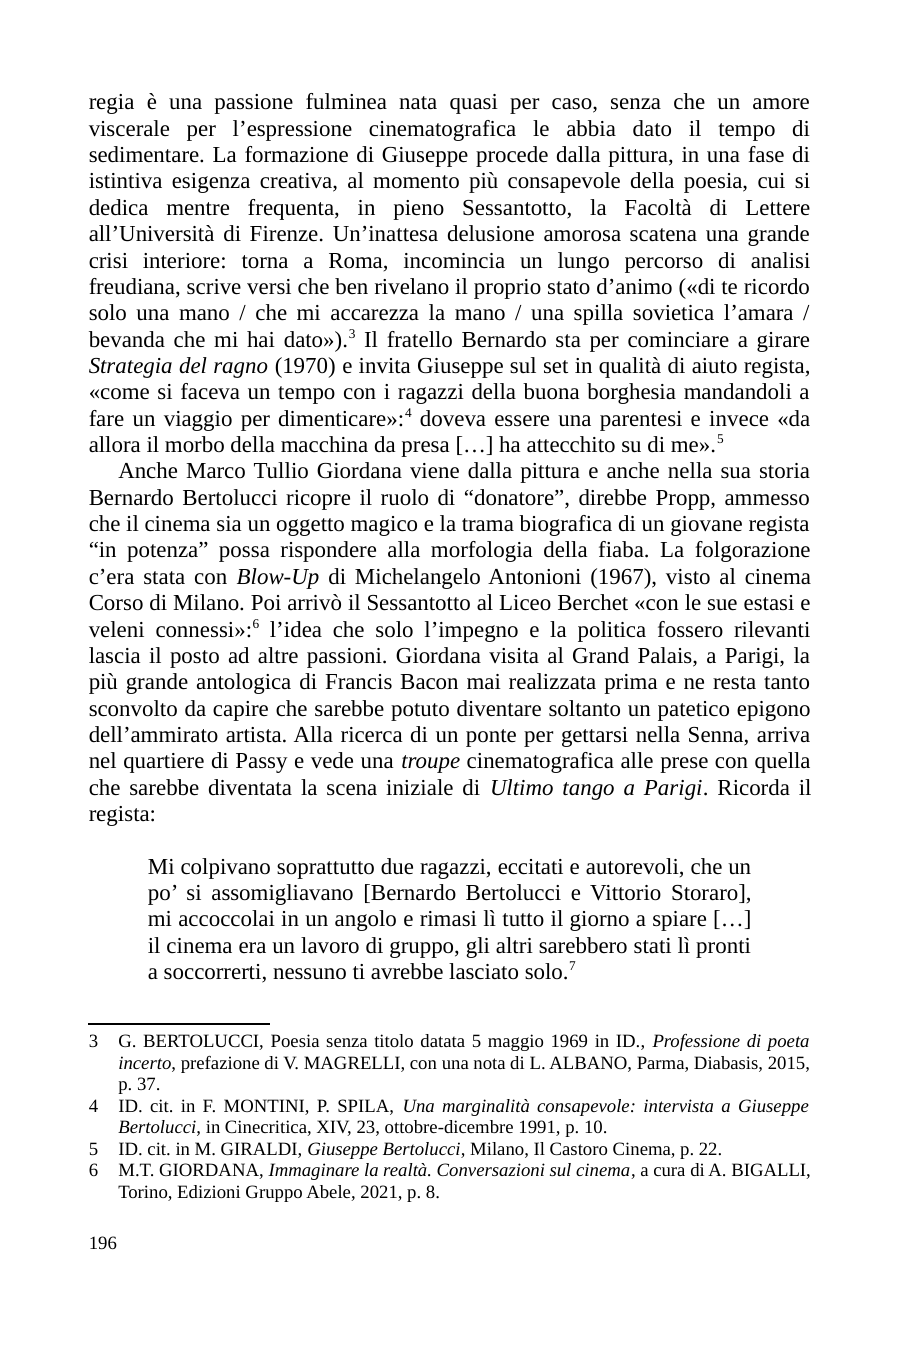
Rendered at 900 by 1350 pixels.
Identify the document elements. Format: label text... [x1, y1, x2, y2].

text M.T. GIORDANA, Immaginare la realtà. Conversazioni sul cinema, a cura di A. BIGALLI, Torino, Edizioni Gruppo Abele, 2021, p. 8. [88, 1159, 811, 1202]
text G. BERTOLUCCI, Poesia senza titolo datata 5 maggio 1969 in ID., Professione di poeta incerto, prefazione di V. MAGRELLI, con una nota di L. ALBANO, Parma, Diabasis, 2015, p. 37. [88, 1030, 811, 1095]
text ID. cit. in M. GIRALDI, Giuseppe Bertolucci, Milano, Il Castoro Cinema, p. 22. [88, 1138, 811, 1159]
text Anche Marco Tullio Giordana viene dalla pittura e anche nella sua storia Bernardo Bertolucci ricopre il ruolo di “donatore”, direbbe Propp, ammesso che il cinema sia un oggetto magico e la trama biografica di un giovane regista “in potenza” possa rispondere alla morfologia della fiaba. La folgorazione c’era stata con Blow-Up di Michelangelo Antonioni (1967), visto al cinema Corso di Milano. Poi arrivò il Sessantotto al Liceo Berchet «con le sue estasi e veleni connessi»: l’idea che solo l’impegno e la politica fossero rilevanti lascia il posto ad altre passioni. Giordana visita al Grand Palais, a Parigi, la più grande antologica di Francis Bacon mai realizzata prima e ne resta tanto sconvolto da capire che sarebbe potuto diventare soltanto un patetico epigono dell’ammirato artista. Alla ricerca di un ponte per gettarsi nella Senna, arriva nel quartiere di Passy e vede una troupe cinematografica alle prese con quella che sarebbe diventata la scena iniziale di Ultimo tango a Parigi. Ricorda il regista: [88, 457, 811, 826]
text ID. cit. in F. MONTINI, P. SPILA, Una marginalità consapevole: intervista a Giuseppe Bertolucci, in Cinecritica, XIV, 23, ottobre-dicembre 1991, p. 10. [88, 1095, 811, 1138]
text Mi colpivano soprattutto due ragazzi, eccitati e autorevoli, che un po’ si assomigliavano [Bernardo Bertolucci e Vittorio Storaro], mi accoccolai in un angolo e rimasi lì tutto il giorno a spiare […] il cinema era un lavoro di gruppo, gli altri sarebbero stati lì pronti a soccorrerti, nessuno ti avrebbe lasciato solo. [148, 853, 752, 984]
text regia è una passione fulminea nata quasi per caso, senza che un amore viscerale per l’espressione cinematografica le abbia dato il tempo di sedimentare. La formazione di Giuseppe procede dalla pittura, in una fase di istintiva esigenza creativa, al momento più consapevole della poesia, cui si dedica mentre frequenta, in pieno Sessantotto, la Facoltà di Lettere all’Università di Firenze. Un’inattesa delusione amorosa scatena una grande crisi interiore: torna a Roma, incomincia un lungo percorso di analisi freudiana, scrive versi che ben rivelano il proprio stato d’animo («di te ricordo solo una mano / che mi accarezza la mano / una spilla sovietica l’amara / bevanda che mi hai dato»). Il fratello Bernardo sta per cominciare a girare Strategia del ragno (1970) e invita Giuseppe sul set in qualità di aiuto regista, «come si faceva un tempo con i ragazzi della buona borghesia mandandoli a fare un viaggio per dimenticare»: doveva essere una parentesi e invece «da allora il morbo della macchina da presa […] ha attecchito su di me». [88, 88, 811, 457]
